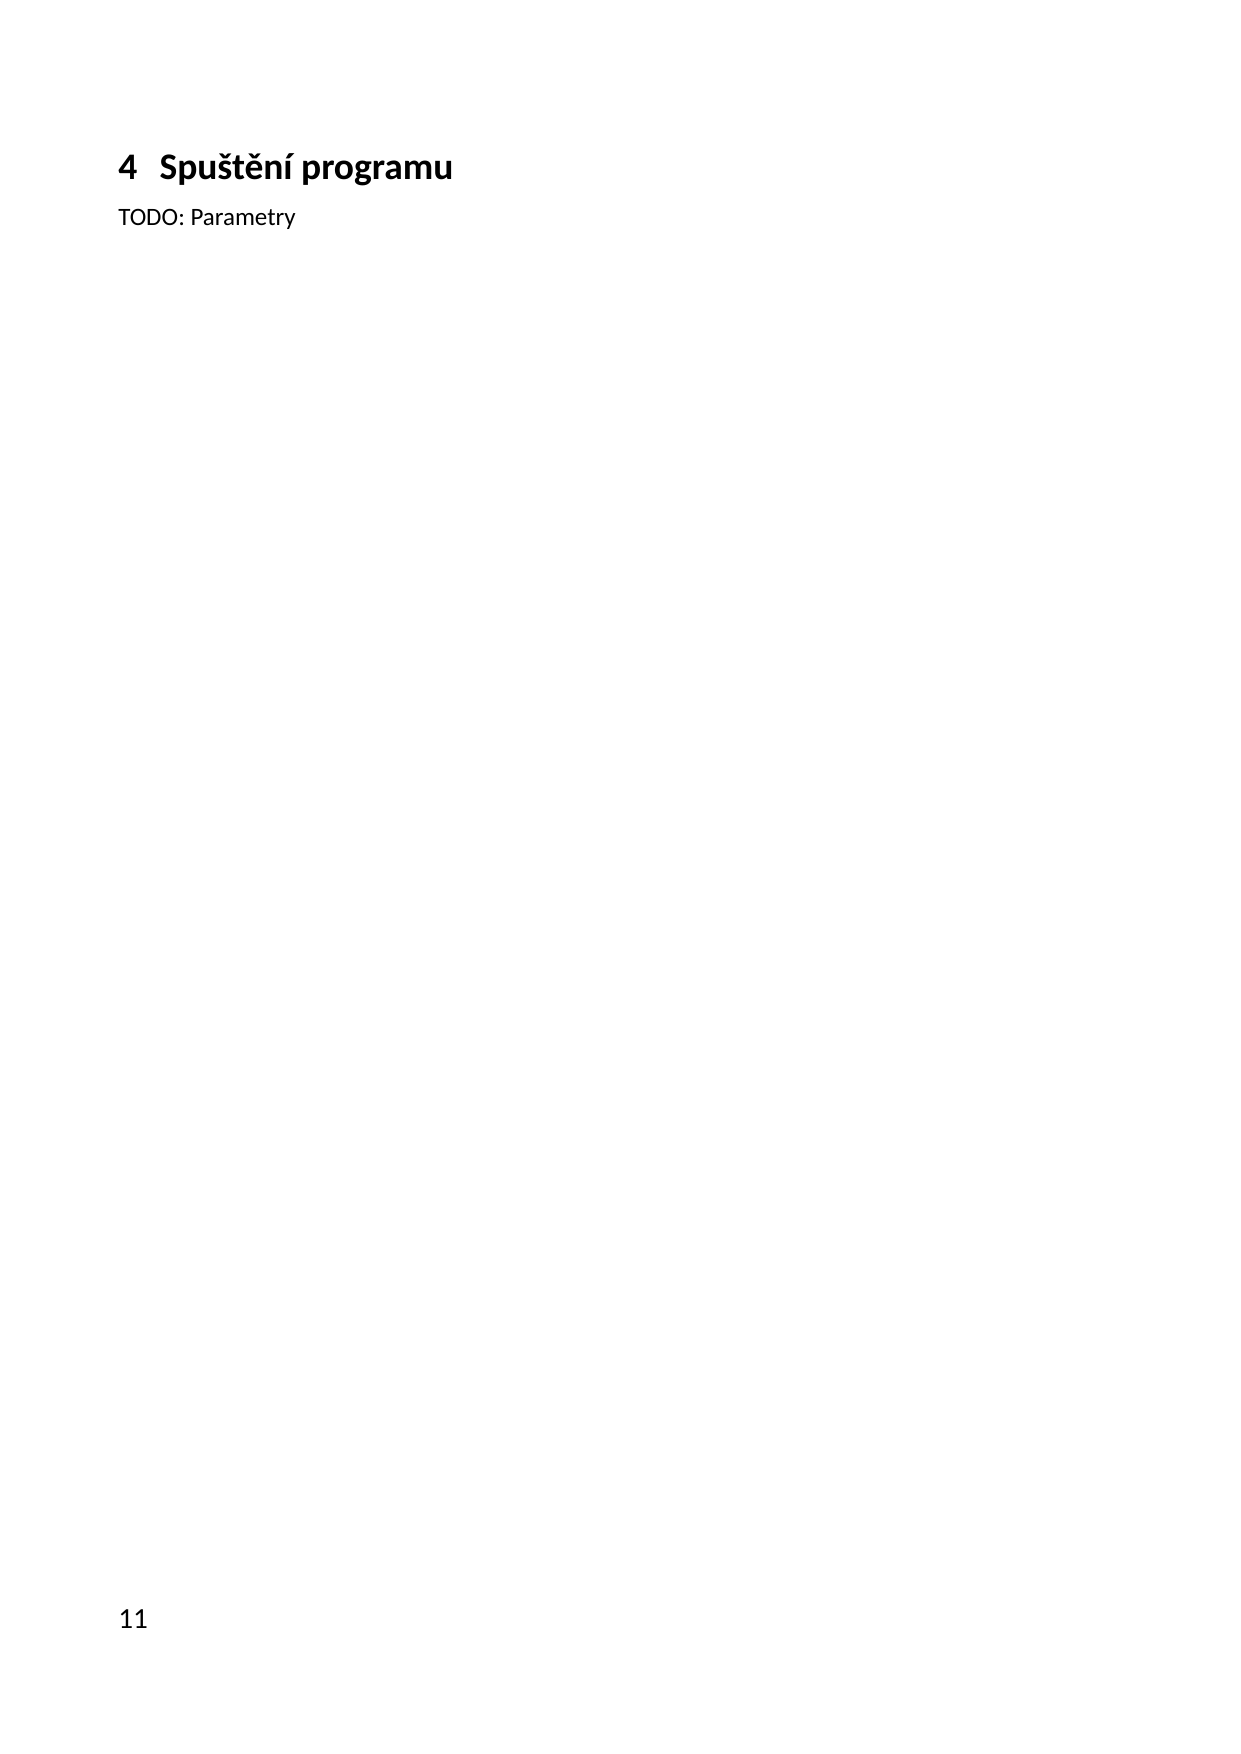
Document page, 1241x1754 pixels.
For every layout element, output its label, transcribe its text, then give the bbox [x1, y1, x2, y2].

text TODO: Parametry [118, 201, 1122, 232]
list Spuštění programu [118, 143, 1122, 189]
